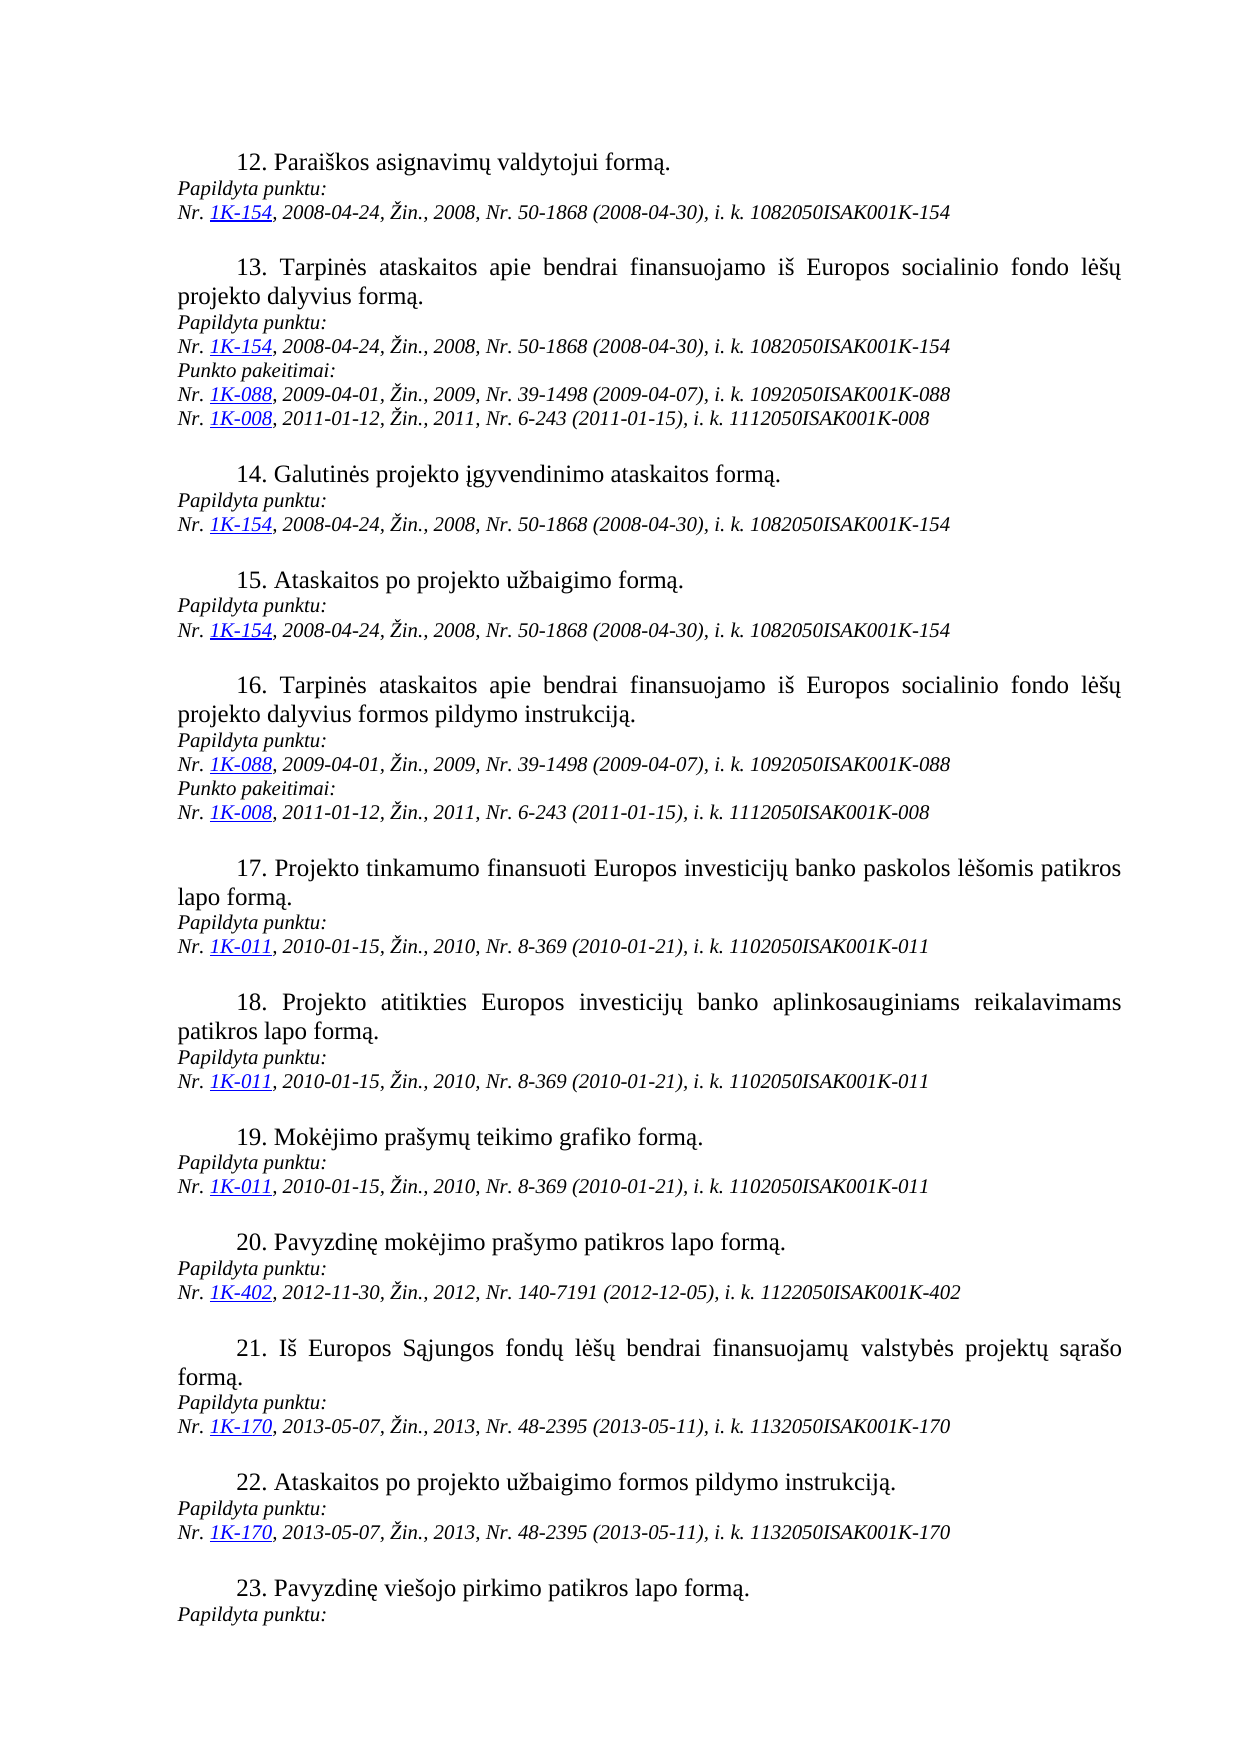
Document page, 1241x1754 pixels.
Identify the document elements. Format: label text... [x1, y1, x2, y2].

text Nr. 1K-088, 2009-04-01, Žin., 2009, Nr. 39-1498 (2009-04-07), i. k. 1092050ISAK001K-088 [177, 382, 1122, 406]
text 21. Iš Europos Sąjungos fondų lėšų bendrai finansuojamų valstybės projektų sąrašo formą. [177, 1333, 1122, 1390]
text Nr. 1K-008, 2011-01-12, Žin., 2011, Nr. 6-243 (2011-01-15), i. k. 1112050ISAK001K-008 [177, 406, 1122, 430]
text 19. Mokėjimo prašymų teikimo grafiko formą. [177, 1122, 1122, 1150]
text 18. Projekto atitikties Europos investicijų banko aplinkosauginiams reikalavimams patikros lapo formą. [177, 987, 1122, 1045]
text Papildyta punktu: [177, 1150, 1122, 1174]
text Nr. 1K-402, 2012-11-30, Žin., 2012, Nr. 140-7191 (2012-12-05), i. k. 1122050ISAK001K-402 [177, 1280, 1122, 1304]
text 20. Pavyzdinę mokėjimo prašymo patikros lapo formą. [177, 1227, 1122, 1256]
text Papildyta punktu: [177, 176, 1122, 200]
text Papildyta punktu: [177, 1390, 1122, 1414]
text 12. Paraiškos asignavimų valdytojui formą. [177, 147, 1122, 176]
text Papildyta punktu: [177, 1045, 1122, 1069]
text Nr. 1K-154, 2008-04-24, Žin., 2008, Nr. 50-1868 (2008-04-30), i. k. 1082050ISAK001K-154 [177, 512, 1122, 536]
text Nr. 1K-170, 2013-05-07, Žin., 2013, Nr. 48-2395 (2013-05-11), i. k. 1132050ISAK001K-170 [177, 1520, 1122, 1544]
text 17. Projekto tinkamumo finansuoti Europos investicijų banko paskolos lėšomis patikros lapo formą. [177, 853, 1122, 910]
text Papildyta punktu: [177, 910, 1122, 934]
text Punkto pakeitimai: [177, 358, 1122, 382]
text Papildyta punktu: [177, 1256, 1122, 1280]
text Nr. 1K-154, 2008-04-24, Žin., 2008, Nr. 50-1868 (2008-04-30), i. k. 1082050ISAK001K-154 [177, 617, 1122, 642]
text 16. Tarpinės ataskaitos apie bendrai finansuojamo iš Europos socialinio fondo lėšų projekto dalyvius formos pildymo instrukciją. [177, 670, 1122, 728]
text Nr. 1K-088, 2009-04-01, Žin., 2009, Nr. 39-1498 (2009-04-07), i. k. 1092050ISAK001K-088 [177, 752, 1122, 776]
text 14. Galutinės projekto įgyvendinimo ataskaitos formą. [177, 459, 1122, 488]
text Punkto pakeitimai: [177, 776, 1122, 800]
text Nr. 1K-011, 2010-01-15, Žin., 2010, Nr. 8-369 (2010-01-21), i. k. 1102050ISAK001K-011 [177, 1069, 1122, 1093]
text 22. Ataskaitos po projekto užbaigimo formos pildymo instrukciją. [177, 1467, 1122, 1496]
text Papildyta punktu: [177, 1602, 1122, 1626]
text Papildyta punktu: [177, 488, 1122, 512]
text Papildyta punktu: [177, 1496, 1122, 1520]
text Nr. 1K-154, 2008-04-24, Žin., 2008, Nr. 50-1868 (2008-04-30), i. k. 1082050ISAK001K-154 [177, 334, 1122, 358]
text Papildyta punktu: [177, 310, 1122, 334]
text Nr. 1K-011, 2010-01-15, Žin., 2010, Nr. 8-369 (2010-01-21), i. k. 1102050ISAK001K-011 [177, 934, 1122, 958]
text Papildyta punktu: [177, 728, 1122, 752]
text Nr. 1K-170, 2013-05-07, Žin., 2013, Nr. 48-2395 (2013-05-11), i. k. 1132050ISAK001K-170 [177, 1414, 1122, 1438]
text Nr. 1K-008, 2011-01-12, Žin., 2011, Nr. 6-243 (2011-01-15), i. k. 1112050ISAK001K-008 [177, 800, 1122, 824]
text 15. Ataskaitos po projekto užbaigimo formą. [177, 565, 1122, 593]
text 23. Pavyzdinę viešojo pirkimo patikros lapo formą. [177, 1573, 1122, 1602]
text Nr. 1K-011, 2010-01-15, Žin., 2010, Nr. 8-369 (2010-01-21), i. k. 1102050ISAK001K-011 [177, 1174, 1122, 1198]
text Nr. 1K-154, 2008-04-24, Žin., 2008, Nr. 50-1868 (2008-04-30), i. k. 1082050ISAK001K-154 [177, 200, 1122, 224]
text 13. Tarpinės ataskaitos apie bendrai finansuojamo iš Europos socialinio fondo lėšų projekto dalyvius formą. [177, 252, 1122, 310]
text Papildyta punktu: [177, 593, 1122, 617]
